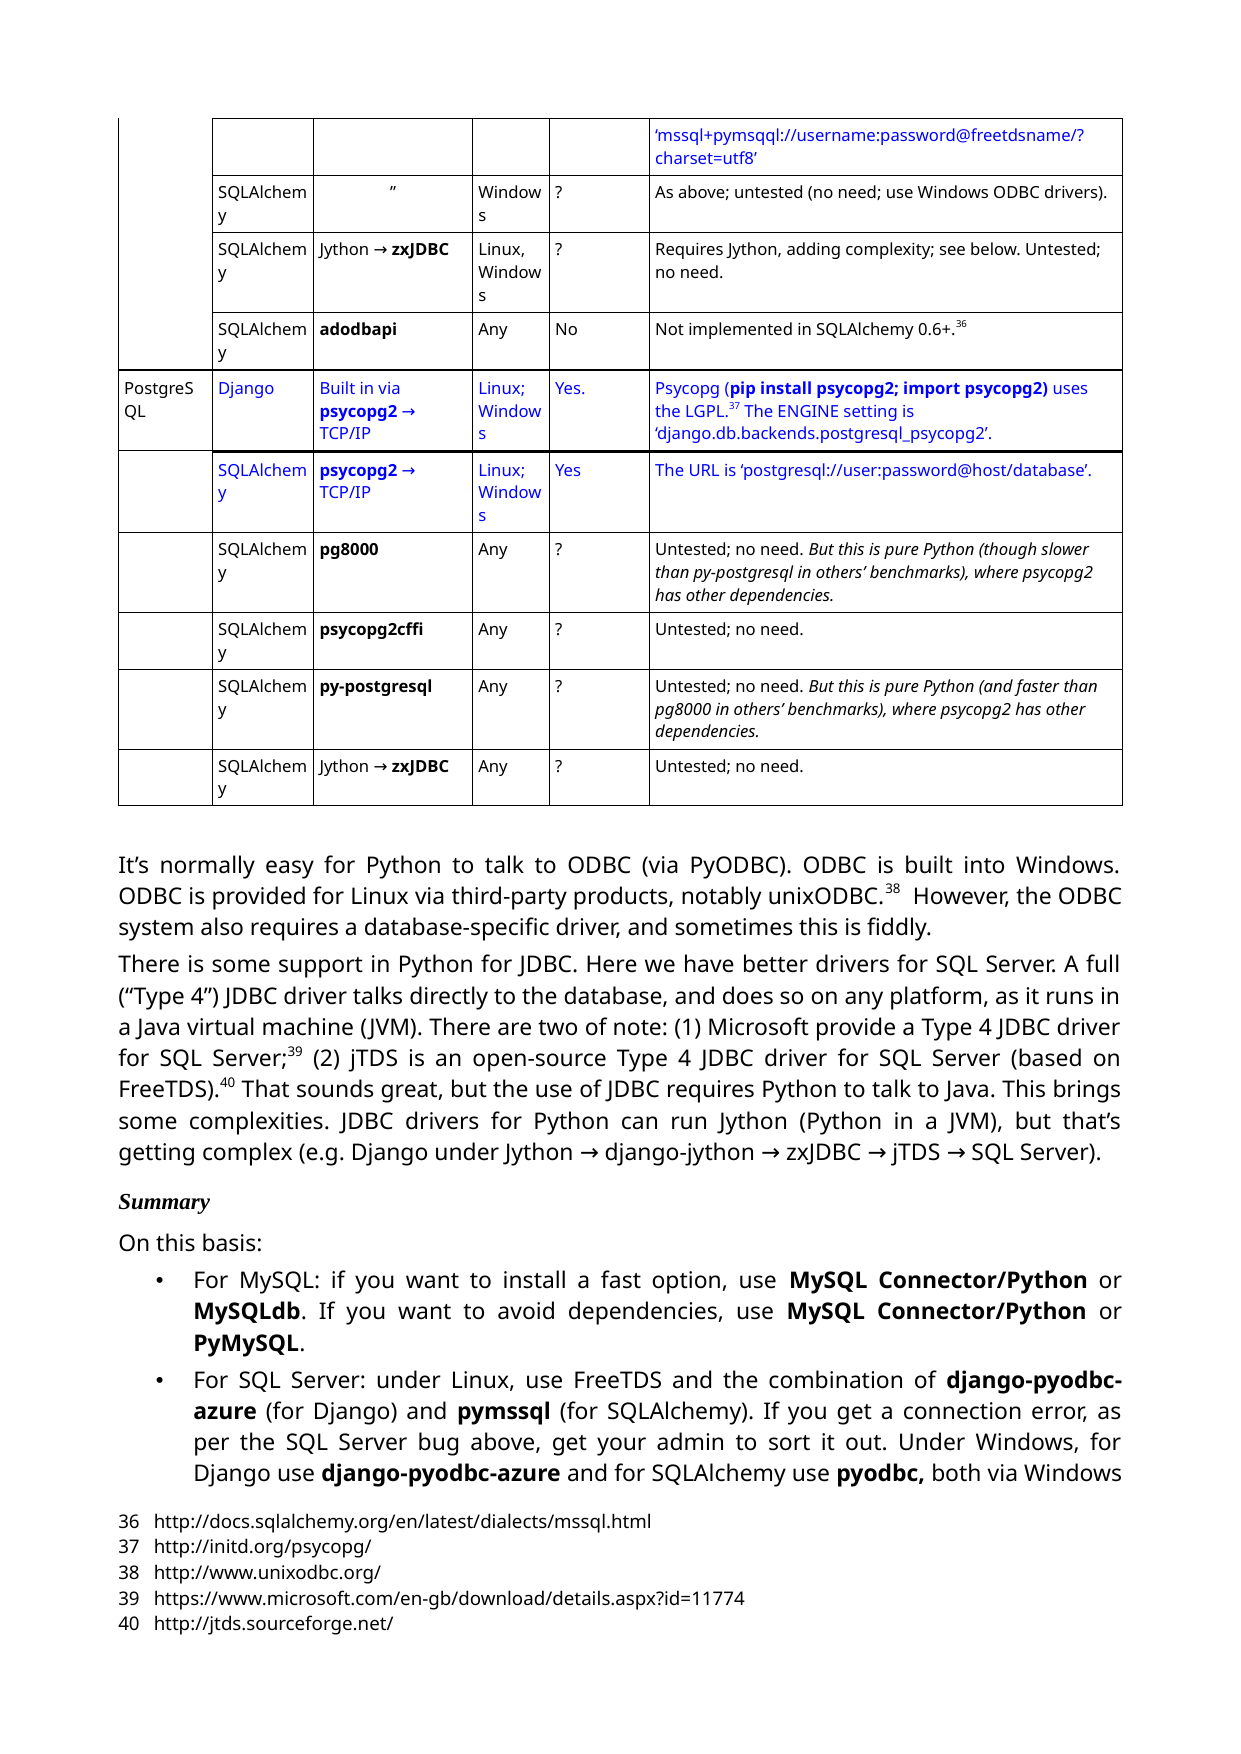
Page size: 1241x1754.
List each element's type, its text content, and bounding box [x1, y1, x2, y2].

table_cell psycopg2 → TCP/IP [314, 453, 472, 532]
table_cell As above; untested (no need; use Windows ODBC drivers). [650, 176, 1122, 232]
table_cell ” [314, 176, 472, 232]
table_cell Any [473, 533, 549, 612]
table_cell PostgreSQL [119, 371, 212, 450]
table_cell adodbapi [314, 313, 472, 369]
table_cell Psycopg (pip install psycopg2; import psycopg2) uses the LGPL. The ENGINE setting is ‘django.db.backends.postgresql_psycopg2’. [650, 371, 1122, 450]
table_cell [119, 613, 212, 669]
table_cell SQLAlchemy [213, 533, 313, 612]
table_cell Any [473, 750, 549, 805]
text http://jtds.sourceforge.net/ [118, 1610, 1122, 1636]
table_cell No [550, 313, 649, 369]
table_cell Any [473, 313, 549, 369]
table_cell [119, 451, 212, 532]
text It’s normally easy for Python to talk to ODBC (via PyODBC). ODBC is built into Windows. ODBC is provided for Linux via third-party products, notably unixODBC. However, the ODBC system also requires a database-specific driver, and sometimes this is fiddly. [118, 849, 1122, 942]
table_cell Not implemented in SQLAlchemy 0.6+. [650, 313, 1122, 369]
table_cell Any [473, 670, 549, 748]
table_cell Untested; no need. But this is pure Python (though slower than py-postgresql in others’ benchmarks), where psycopg2 has other dependencies. [650, 533, 1122, 612]
table_cell SQLAlchemy [213, 233, 313, 312]
table_cell [119, 175, 212, 232]
table_cell ? [550, 613, 649, 669]
table_cell Yes. [550, 371, 649, 450]
table_cell SQLAlchemy [213, 176, 313, 232]
table_cell Linux; Windows [473, 371, 549, 450]
table_cell SQLAlchemy [213, 750, 313, 805]
text There is some support in Python for JDBC. Here we have better drivers for SQL Server. A full (“Type 4”) JDBC driver talks directly to the database, and does so on any platform, as it runs in a Java virtual machine (JVM). There are two of note: (1) Microsoft provide a Type 4 JDBC driver for SQL Server; (2) jTDS is an open-source Type 4 JDBC driver for SQL Server (based on FreeTDS). That sounds great, but the use of JDBC requires Python to talk to Java. This brings some complexities. JDBC drivers for Python can run Jython (Python in a JVM), but that’s getting complex (e.g. Django under Jython → django-jython → zxJDBC → jTDS → SQL Server). [118, 948, 1122, 1167]
table_cell Built in via psycopg2 → TCP/IP [314, 371, 472, 450]
table_cell Untested; no need. But this is pure Python (and faster than pg8000 in others’ benchmarks), where psycopg2 has other dependencies. [650, 670, 1122, 748]
table_cell SQLAlchemy [213, 670, 313, 748]
table_cell [314, 119, 472, 175]
table_cell pg8000 [314, 533, 472, 612]
table_cell SQLAlchemy [213, 613, 313, 669]
table_cell py-postgresql [314, 670, 472, 748]
table_cell Windows [473, 176, 549, 232]
table_cell Linux; Windows [473, 453, 549, 532]
table_cell psycopg2cffi [314, 613, 472, 669]
list For MySQL: if you want to install a fast option, use MySQL Connector/Python or MySQLdb. If you want to avoid dependencies, use MySQL Connector/Python or PyMySQL. [156, 1264, 1122, 1358]
table_cell [119, 312, 212, 369]
table_cell Untested; no need. [650, 613, 1122, 669]
table_cell Django [213, 371, 313, 450]
table_cell [119, 670, 212, 748]
table_cell Jython → zxJDBC [314, 233, 472, 312]
table_cell [119, 750, 212, 805]
list For SQL Server: under Linux, use FreeTDS and the combination of django-pyodbc-azure (for Django) and pymssql (for SQLAlchemy). If you get a connection error, as per the SQL Server bug above, get your admin to sort it out. Under Windows, for Django use django-pyodbc-azure and for SQLAlchemy use pyodbc, both via Windows [156, 1364, 1122, 1489]
table_cell Any [473, 613, 549, 669]
table_cell ? [550, 670, 649, 748]
table_cell Yes [550, 453, 649, 532]
table_cell ? [550, 750, 649, 805]
table_cell Requires Jython, adding complexity; see below. Untested; no need. [650, 233, 1122, 312]
table_cell [473, 119, 549, 175]
table_cell SQLAlchemy [213, 453, 313, 532]
table_cell [119, 232, 212, 312]
table_cell ? [550, 233, 649, 312]
table_cell Untested; no need. [650, 750, 1122, 805]
subtitle Summary [118, 1188, 1122, 1214]
table_cell SQLAlchemy [213, 313, 313, 369]
table_cell ? [550, 533, 649, 612]
text https://www.microsoft.com/en-gb/download/details.aspx?id=11774 [118, 1585, 1122, 1610]
table_cell The URL is ‘postgresql://user:password@host/database’. [650, 453, 1122, 532]
table_cell ? [550, 176, 649, 232]
table_cell [119, 118, 212, 175]
table_cell Linux, Windows [473, 233, 549, 312]
table_cell ‘mssql+pymsqql://username:password@freetdsname/?charset=utf8’ [650, 119, 1122, 175]
text On this basis: [118, 1227, 1122, 1258]
table_cell [119, 533, 212, 612]
table_cell [550, 119, 649, 175]
table_cell [213, 119, 313, 175]
table_cell Jython → zxJDBC [314, 750, 472, 805]
text http://www.unixodbc.org/ [118, 1559, 1122, 1585]
